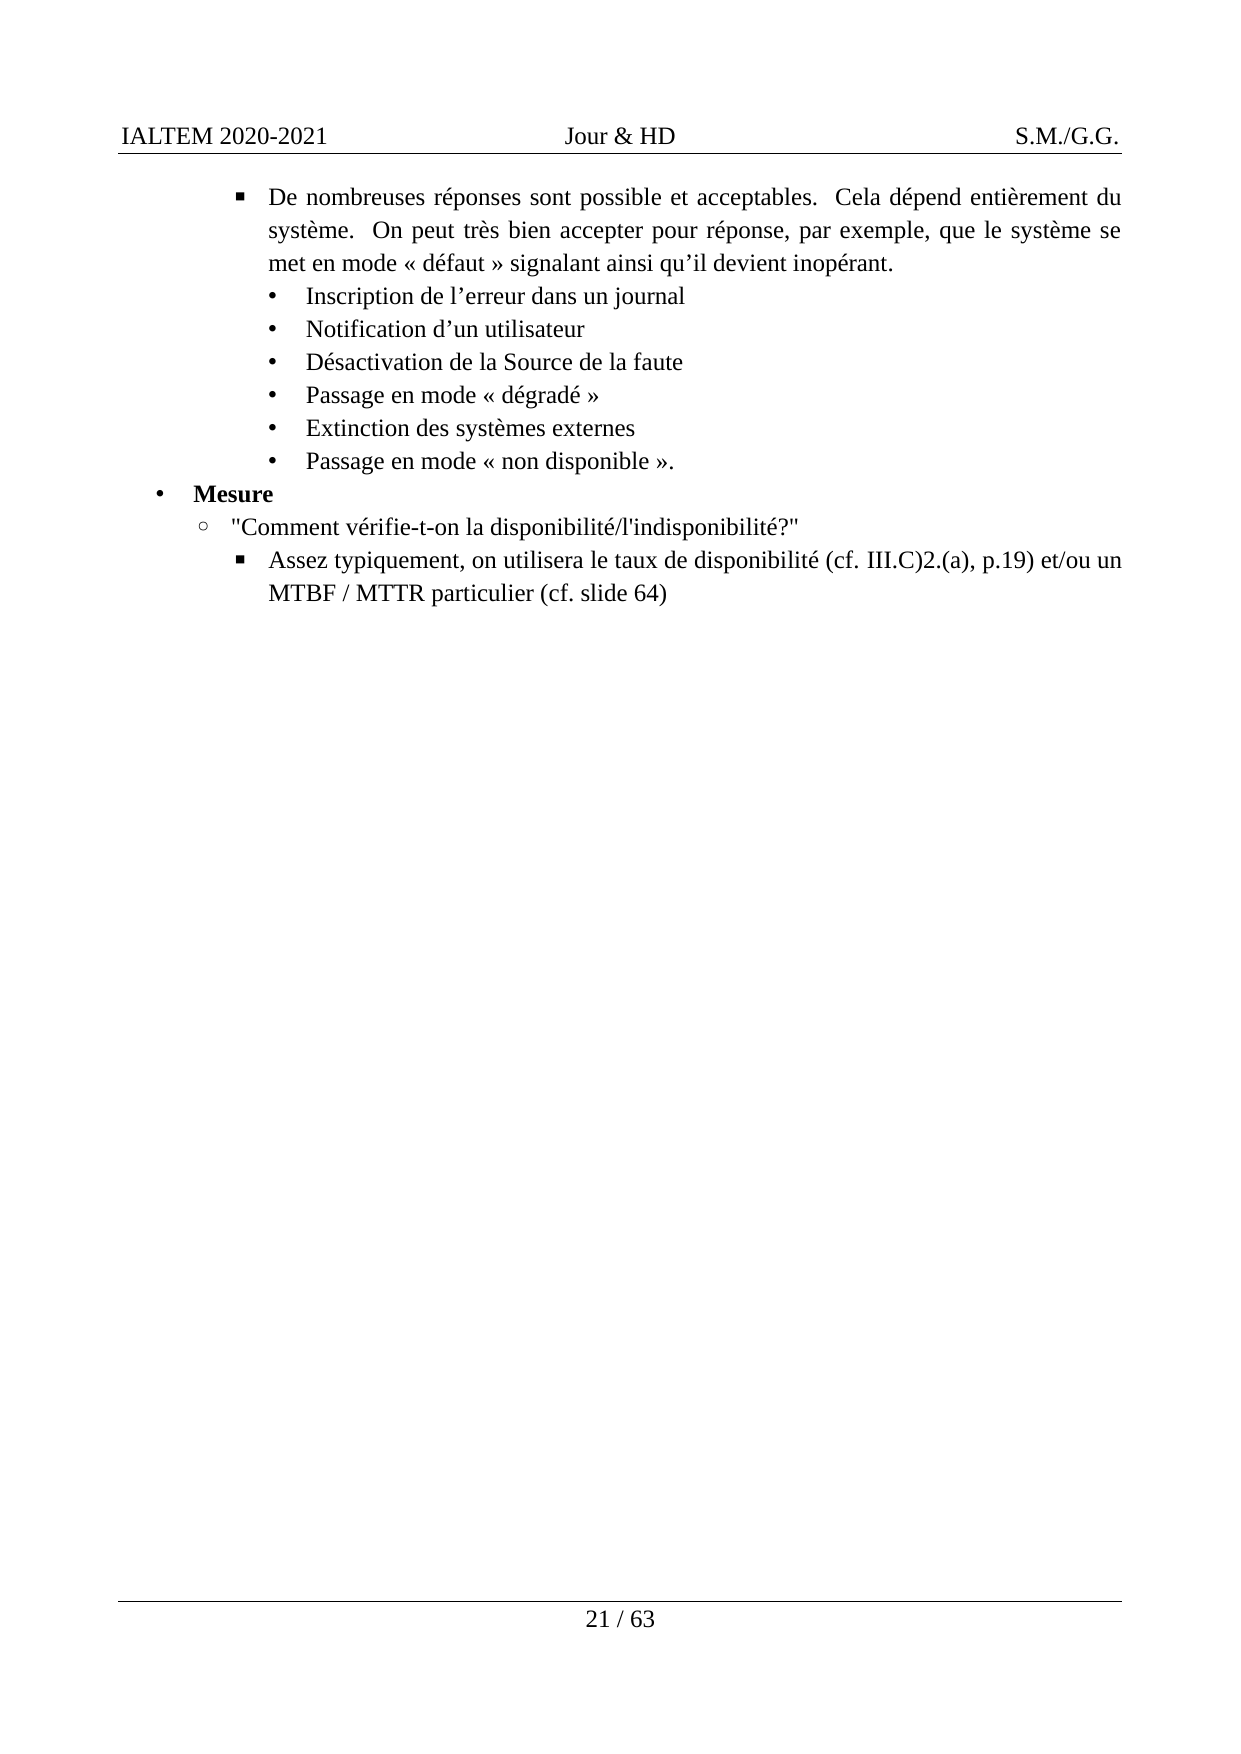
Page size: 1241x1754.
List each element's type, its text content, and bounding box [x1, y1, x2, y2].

list De nombreuses réponses sont possible et acceptables. Cela dépend entièrement du système. On peut très bien accepter pour réponse, par exemple, que le système se met en mode « défaut » signalant ainsi qu’il devient inopérant. [231, 182, 1122, 277]
list Extinction des systèmes externes [268, 413, 1122, 442]
list Passage en mode « dégradé » [268, 380, 1122, 409]
list Notification d’un utilisateur [268, 314, 1122, 343]
list Mesure [156, 479, 1122, 508]
list "Comment vérifie-t-on la disponibilité/l'indisponibilité?" [193, 512, 1122, 541]
list Passage en mode « non disponible ». [268, 446, 1122, 475]
list Assez typiquement, on utilisera le taux de disponibilité (cf. III.C)2(a), p.19) et/ou un MTBF / MTTR particulier (cf. slide 64) [231, 546, 1122, 607]
list Inscription de l’erreur dans un journal [268, 281, 1122, 310]
list Désactivation de la Source de la faute [268, 347, 1122, 376]
